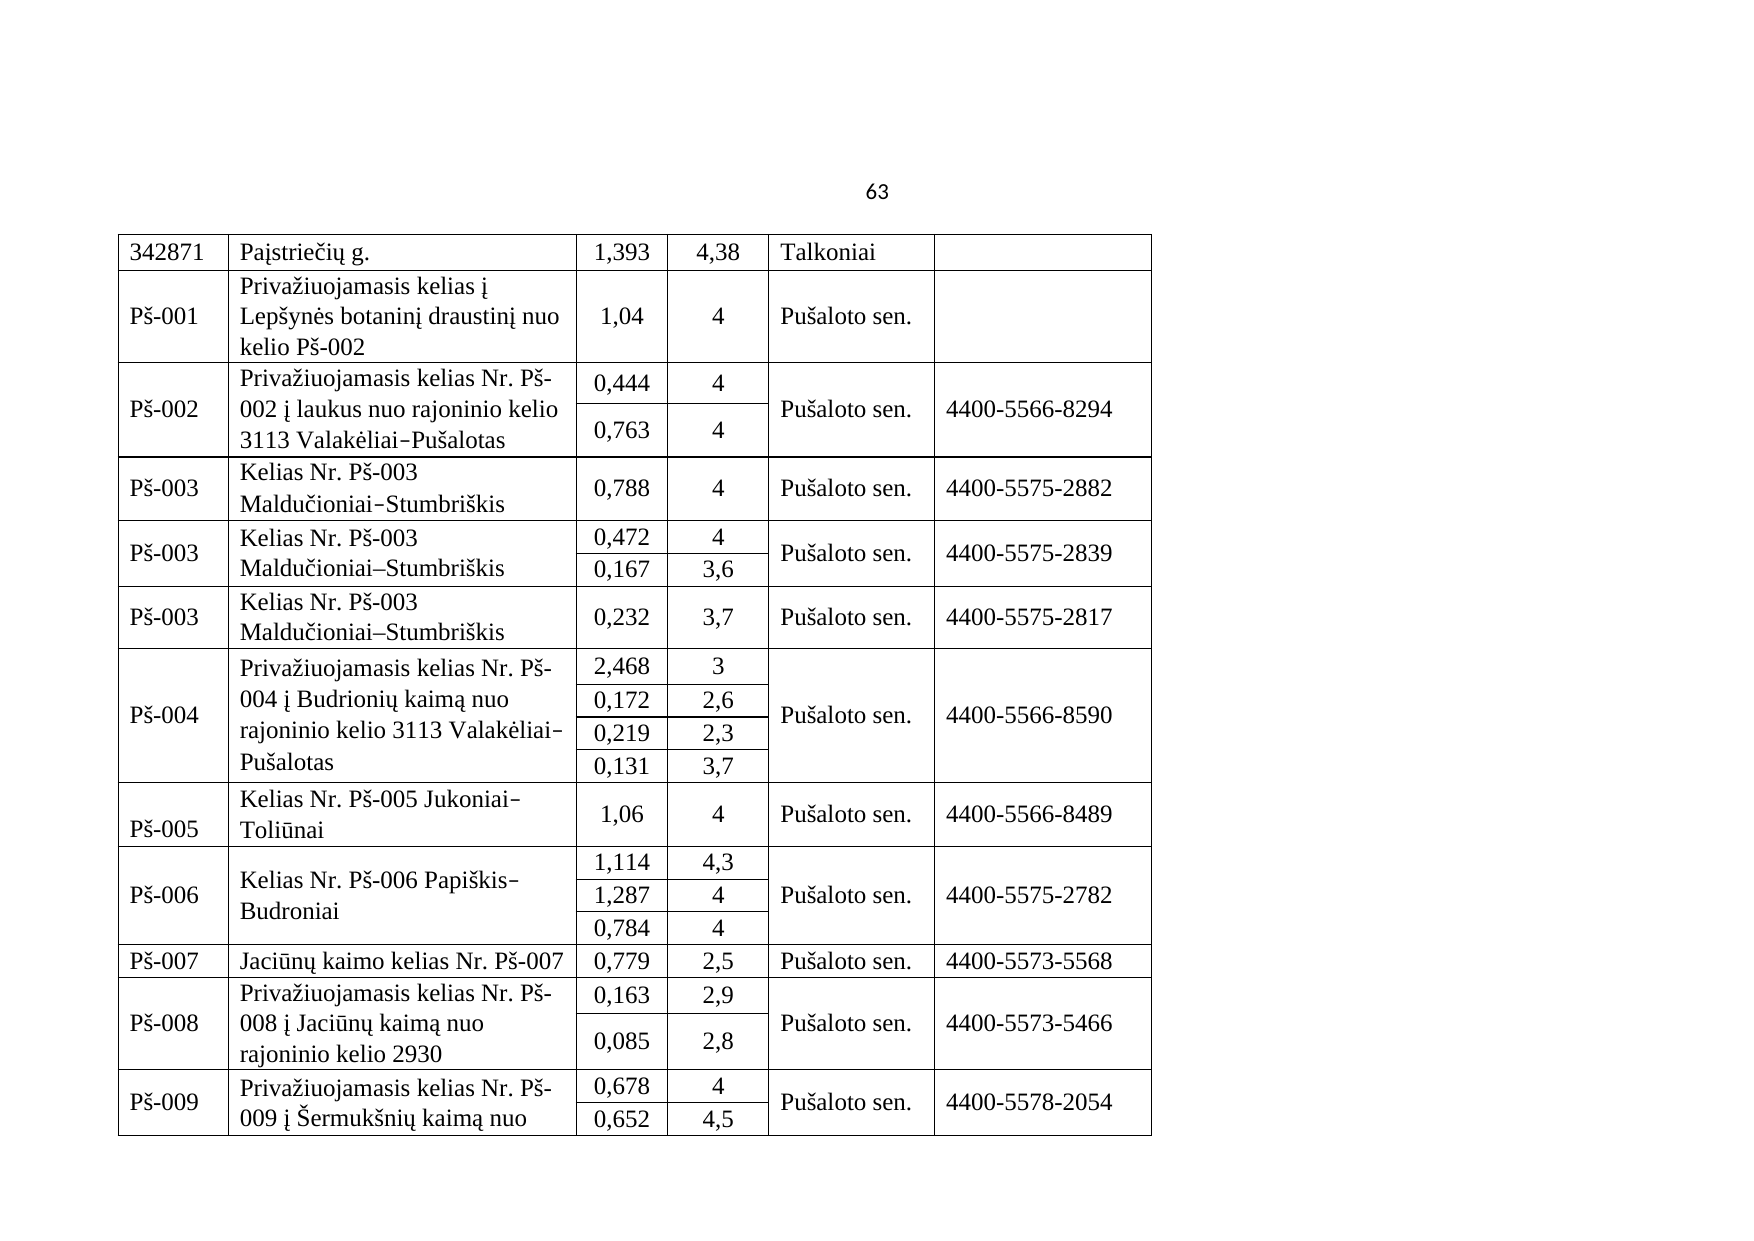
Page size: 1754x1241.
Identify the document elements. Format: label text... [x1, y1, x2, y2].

table_cell 0,763 [577, 404, 667, 456]
table_cell 4400-5566-8489 [935, 783, 1151, 846]
table_cell Pušaloto sen. [769, 649, 934, 782]
table_cell 4 [668, 1070, 768, 1102]
table_cell 4400-5575-2817 [935, 587, 1151, 648]
table_cell Privažiuojamasis kelias Nr. Pš-008 į Jaciūnų kaimą nuo rajoninio kelio 2930 [229, 978, 576, 1069]
table_cell Paįstriečių g. [229, 235, 576, 270]
table_cell Kelias Nr. Pš-003 Maldučioniai–Stumbriškis [229, 587, 576, 648]
table_cell Pušaloto sen. [769, 587, 934, 648]
table_cell 0,444 [577, 363, 667, 403]
table_cell Pušaloto sen. [769, 271, 934, 362]
table_cell 4400-5575-2839 [935, 521, 1151, 586]
table_cell 4400-5575-2782 [935, 847, 1151, 944]
table_cell 2,6 [668, 685, 768, 716]
table_cell Pš-006 [119, 847, 228, 944]
table_cell Pušaloto sen. [769, 847, 934, 944]
table_cell Pušaloto sen. [769, 363, 934, 456]
table_cell Pš-001 [119, 271, 228, 362]
table_cell Privažiuojamasis kelias Nr. Pš-004 į Budrionių kaimą nuo rajoninio kelio 3113 Valakėliai–Pušalotas [229, 649, 576, 782]
table_cell 0,472 [577, 521, 667, 553]
table_cell 2,8 [668, 1014, 768, 1069]
table_cell Kelias Nr. Pš-005 Jukoniai–Toliūnai [229, 783, 576, 846]
table_cell 4 [668, 783, 768, 846]
table_cell Pš-003 [119, 458, 228, 520]
table_cell 4 [668, 404, 768, 456]
table_cell 1,06 [577, 783, 667, 846]
table_cell Pš-005 [119, 783, 228, 846]
table_cell 2,3 [668, 718, 768, 749]
table_cell Pš-002 [119, 363, 228, 456]
table_cell 0,219 [577, 718, 667, 749]
table_cell 0,167 [577, 554, 667, 586]
table_cell 0,163 [577, 978, 667, 1013]
table_cell 1,114 [577, 847, 667, 878]
table_cell Pš-009 [119, 1070, 228, 1135]
table_cell Kelias Nr. Pš-006 Papiškis–Budroniai [229, 847, 576, 944]
table_cell 4400-5566-8294 [935, 363, 1151, 456]
table_cell 4,3 [668, 847, 768, 878]
table_cell 1,287 [577, 880, 667, 911]
table_cell 0,085 [577, 1014, 667, 1069]
table_cell Pš-003 [119, 521, 228, 586]
table_cell Pš-007 [119, 945, 228, 977]
table_cell 342871 [119, 235, 228, 270]
table_cell 1,393 [577, 235, 667, 270]
table_cell Privažiuojamasis kelias Nr. Pš-009 į Šermukšnių kaimą nuo [229, 1070, 576, 1135]
table_cell 4400-5575-2882 [935, 458, 1151, 520]
table_cell 2,9 [668, 978, 768, 1013]
table_cell 4 [668, 458, 768, 520]
table_cell 4 [668, 363, 768, 403]
table_cell 1,04 [577, 271, 667, 362]
table_cell Pušaloto sen. [769, 1070, 934, 1135]
table_cell 3 [668, 649, 768, 683]
table_cell 0,784 [577, 912, 667, 944]
table_cell Privažiuojamasis kelias į Lepšynės botaninį draustinį nuo kelio Pš-002 [229, 271, 576, 362]
table_cell Pušaloto sen. [769, 783, 934, 846]
table_cell 0,652 [577, 1103, 667, 1135]
table_cell 2,468 [577, 649, 667, 683]
table_cell [935, 271, 1151, 362]
table_cell Pušaloto sen. [769, 945, 934, 977]
table_cell 4,5 [668, 1103, 768, 1135]
table_cell 4400-5566-8590 [935, 649, 1151, 782]
table_cell Pš-003 [119, 587, 228, 648]
table_cell 0,788 [577, 458, 667, 520]
table_cell 4 [668, 912, 768, 944]
table_cell 4 [668, 271, 768, 362]
table_cell Jaciūnų kaimo kelias Nr. Pš-007 [229, 945, 576, 977]
table_cell 3,7 [668, 750, 768, 782]
table_cell Kelias Nr. Pš-003 Maldučioniai–Stumbriškis [229, 521, 576, 586]
table_cell 0,232 [577, 587, 667, 648]
table_cell Kelias Nr. Pš-003 Maldučioniai–Stumbriškis [229, 458, 576, 520]
table_cell 0,131 [577, 750, 667, 782]
table_cell 4,38 [668, 235, 768, 270]
table_cell Pš-004 [119, 649, 228, 782]
table_cell 2,5 [668, 945, 768, 977]
table_cell 4 [668, 880, 768, 911]
table_cell 4400-5578-2054 [935, 1070, 1151, 1135]
table_cell [935, 235, 1151, 270]
table_cell Privažiuojamasis kelias Nr. Pš-002 į laukus nuo rajoninio kelio 3113 Valakėliai–Pušalotas [229, 363, 576, 456]
table_cell 0,678 [577, 1070, 667, 1102]
table_cell 0,779 [577, 945, 667, 977]
table_cell Pušaloto sen. [769, 458, 934, 520]
table_cell 4 [668, 521, 768, 553]
table_cell Pušaloto sen. [769, 978, 934, 1069]
table_cell 4400-5573-5568 [935, 945, 1151, 977]
table_cell Pš-008 [119, 978, 228, 1069]
table_cell 3,7 [668, 587, 768, 648]
table_cell Pušaloto sen. [769, 521, 934, 586]
table_cell Talkoniai [769, 235, 934, 270]
table_cell 4400-5573-5466 [935, 978, 1151, 1069]
table_cell 3,6 [668, 554, 768, 586]
table_cell 0,172 [577, 685, 667, 716]
